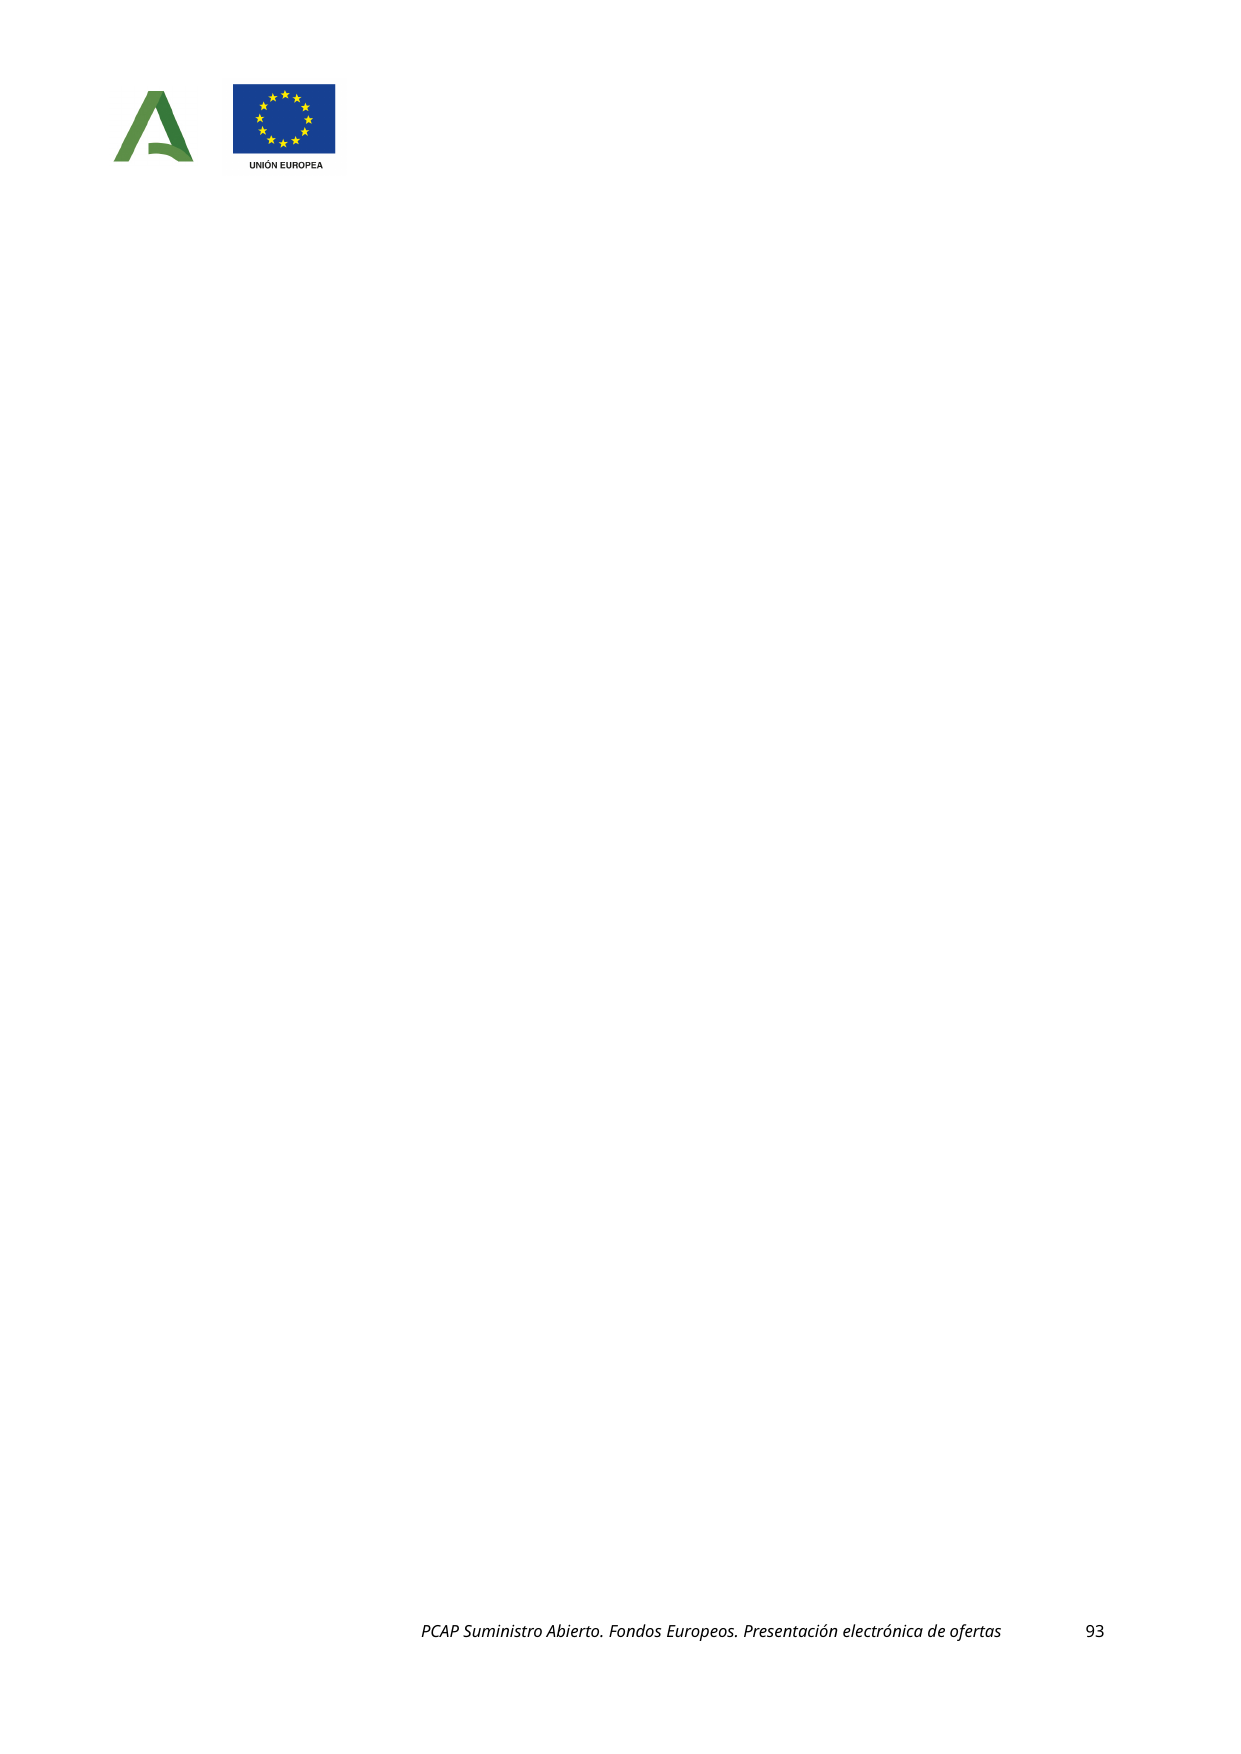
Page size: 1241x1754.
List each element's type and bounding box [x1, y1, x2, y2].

picture [109, 86, 198, 166]
picture [221, 78, 347, 176]
